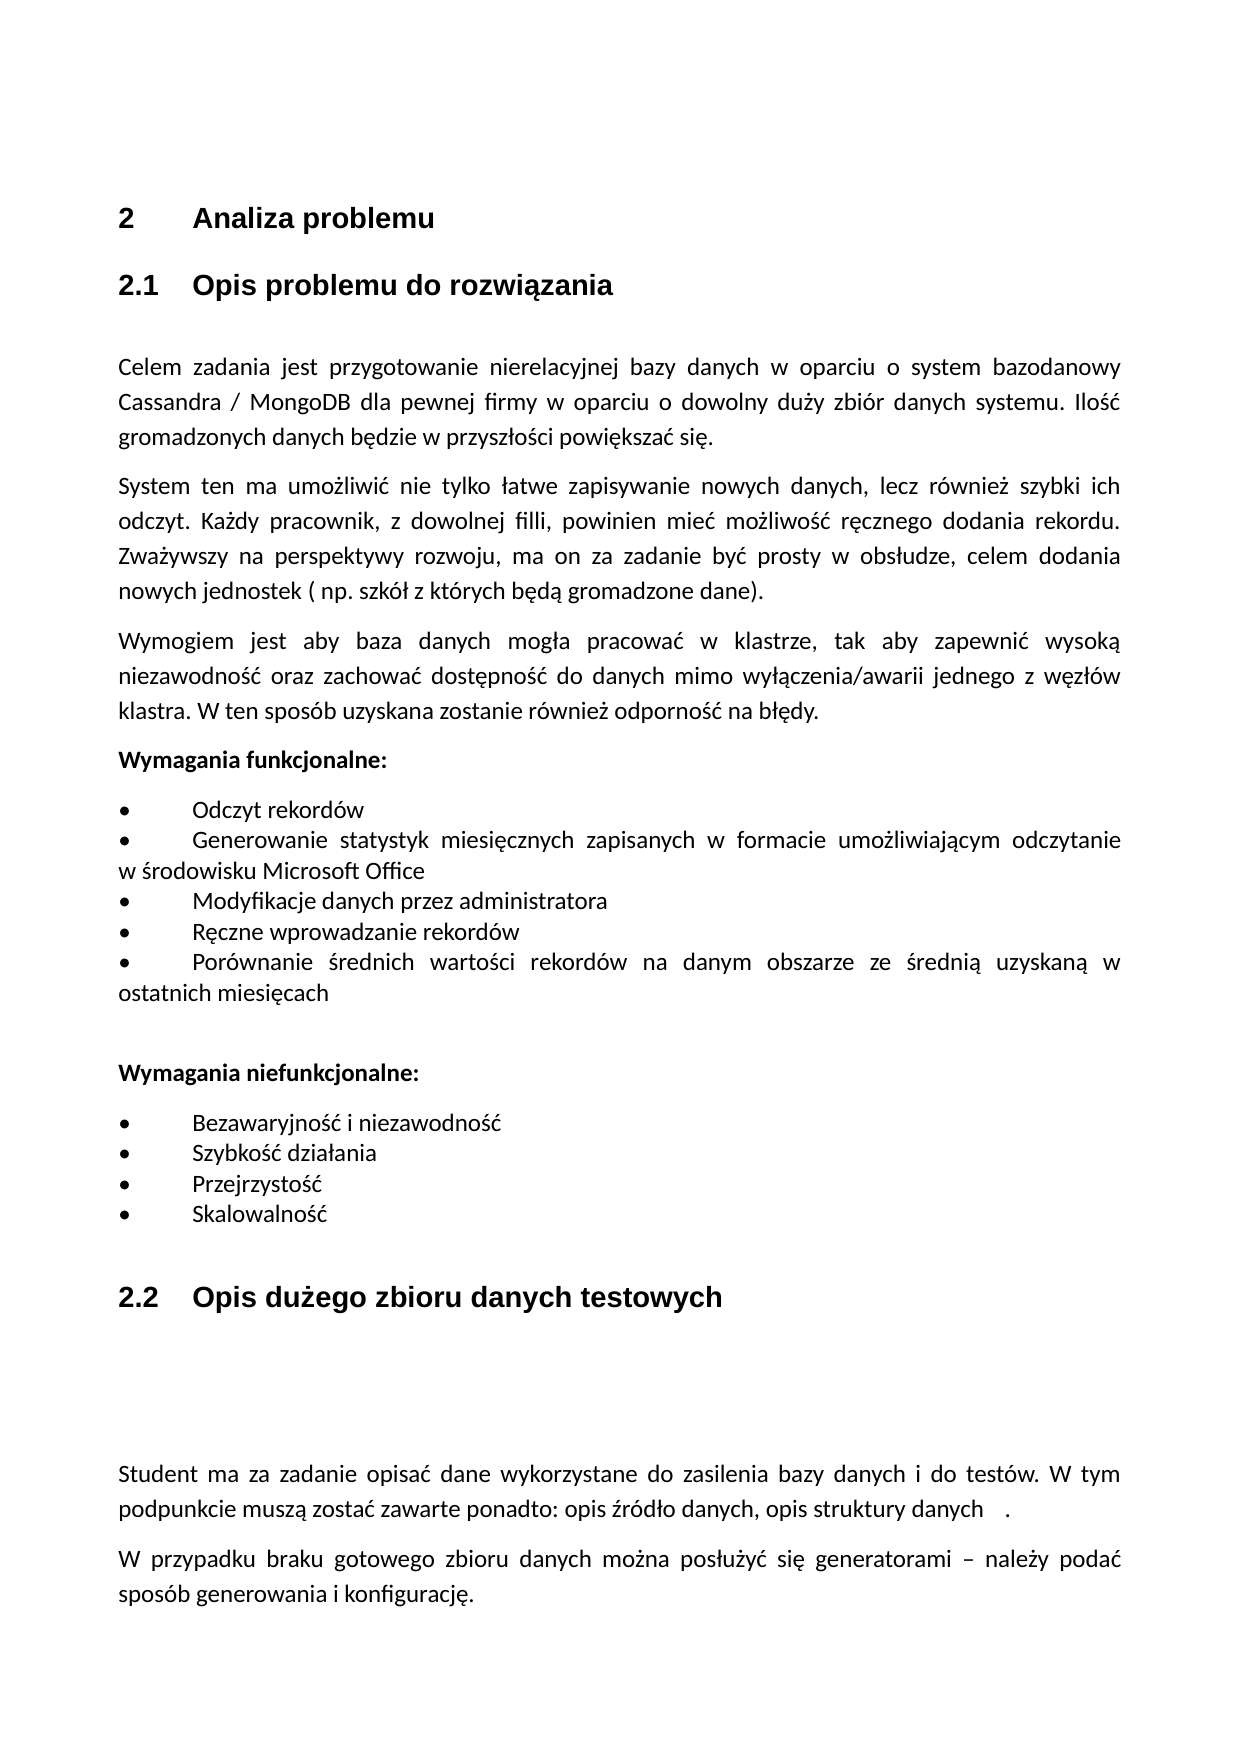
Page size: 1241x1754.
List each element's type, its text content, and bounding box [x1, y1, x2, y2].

text • Ręczne wprowadzanie rekordów [118, 916, 1122, 947]
text W przypadku braku gotowego zbioru danych można posłużyć się generatorami – należy podać sposób generowania i konfigurację. [118, 1543, 1122, 1609]
text Celem zadania jest przygotowanie nierelacyjnej bazy danych w oparciu o system bazodanowy Cassandra / MongoDB dla pewnej firmy w oparciu o dowolny duży zbiór danych systemu. Ilość gromadzonych danych będzie w przyszłości powiększać się. [118, 351, 1122, 451]
text • Porównanie średnich wartości rekordów na danym obszarze ze średnią uzyskaną w ostatnich miesięcach [118, 947, 1122, 1008]
text • Bezawaryjność i niezawodność [118, 1107, 1122, 1137]
subtitle Analiza problemu [118, 201, 1122, 234]
text Wymagania funkcjonalne: [118, 744, 1122, 775]
text Wymagania niefunkcjonalne: [118, 1057, 1122, 1088]
text • Odczyt rekordów [118, 794, 1122, 824]
subtitle Opis problemu do rozwiązania [118, 267, 1122, 301]
text Student ma za zadanie opisać dane wykorzystane do zasilenia bazy danych i do testów. W tym podpunkcie muszą zostać zawarte ponadto: opis źródło danych, opis struktury danych . [118, 1458, 1122, 1524]
text • Szybkość działania [118, 1137, 1122, 1168]
text System ten ma umożliwić nie tylko łatwe zapisywanie nowych danych, lecz również szybki ich odczyt. Każdy pracownik, z dowolnej filli, powinien mieć możliwość ręcznego dodania rekordu. Zważywszy na perspektywy rozwoju, ma on za zadanie być prosty w obsłudze, celem dodania nowych jednostek ( np. szkół z których będą gromadzone dane). [118, 470, 1122, 606]
text • Modyfikacje danych przez administratora [118, 886, 1122, 916]
subtitle Opis dużego zbioru danych testowych [118, 1280, 1122, 1314]
text • Generowanie statystyk miesięcznych zapisanych w formacie umożliwiającym odczytanie w środowisku Microsoft Office [118, 824, 1122, 886]
text • Skalowalność [118, 1198, 1122, 1229]
text • Przejrzystość [118, 1168, 1122, 1198]
text Wymogiem jest aby baza danych mogła pracować w klastrze, tak aby zapewnić wysoką niezawodność oraz zachować dostępność do danych mimo wyłączenia/awarii jednego z węzłów klastra. W ten sposób uzyskana zostanie również odporność na błędy. [118, 625, 1122, 725]
